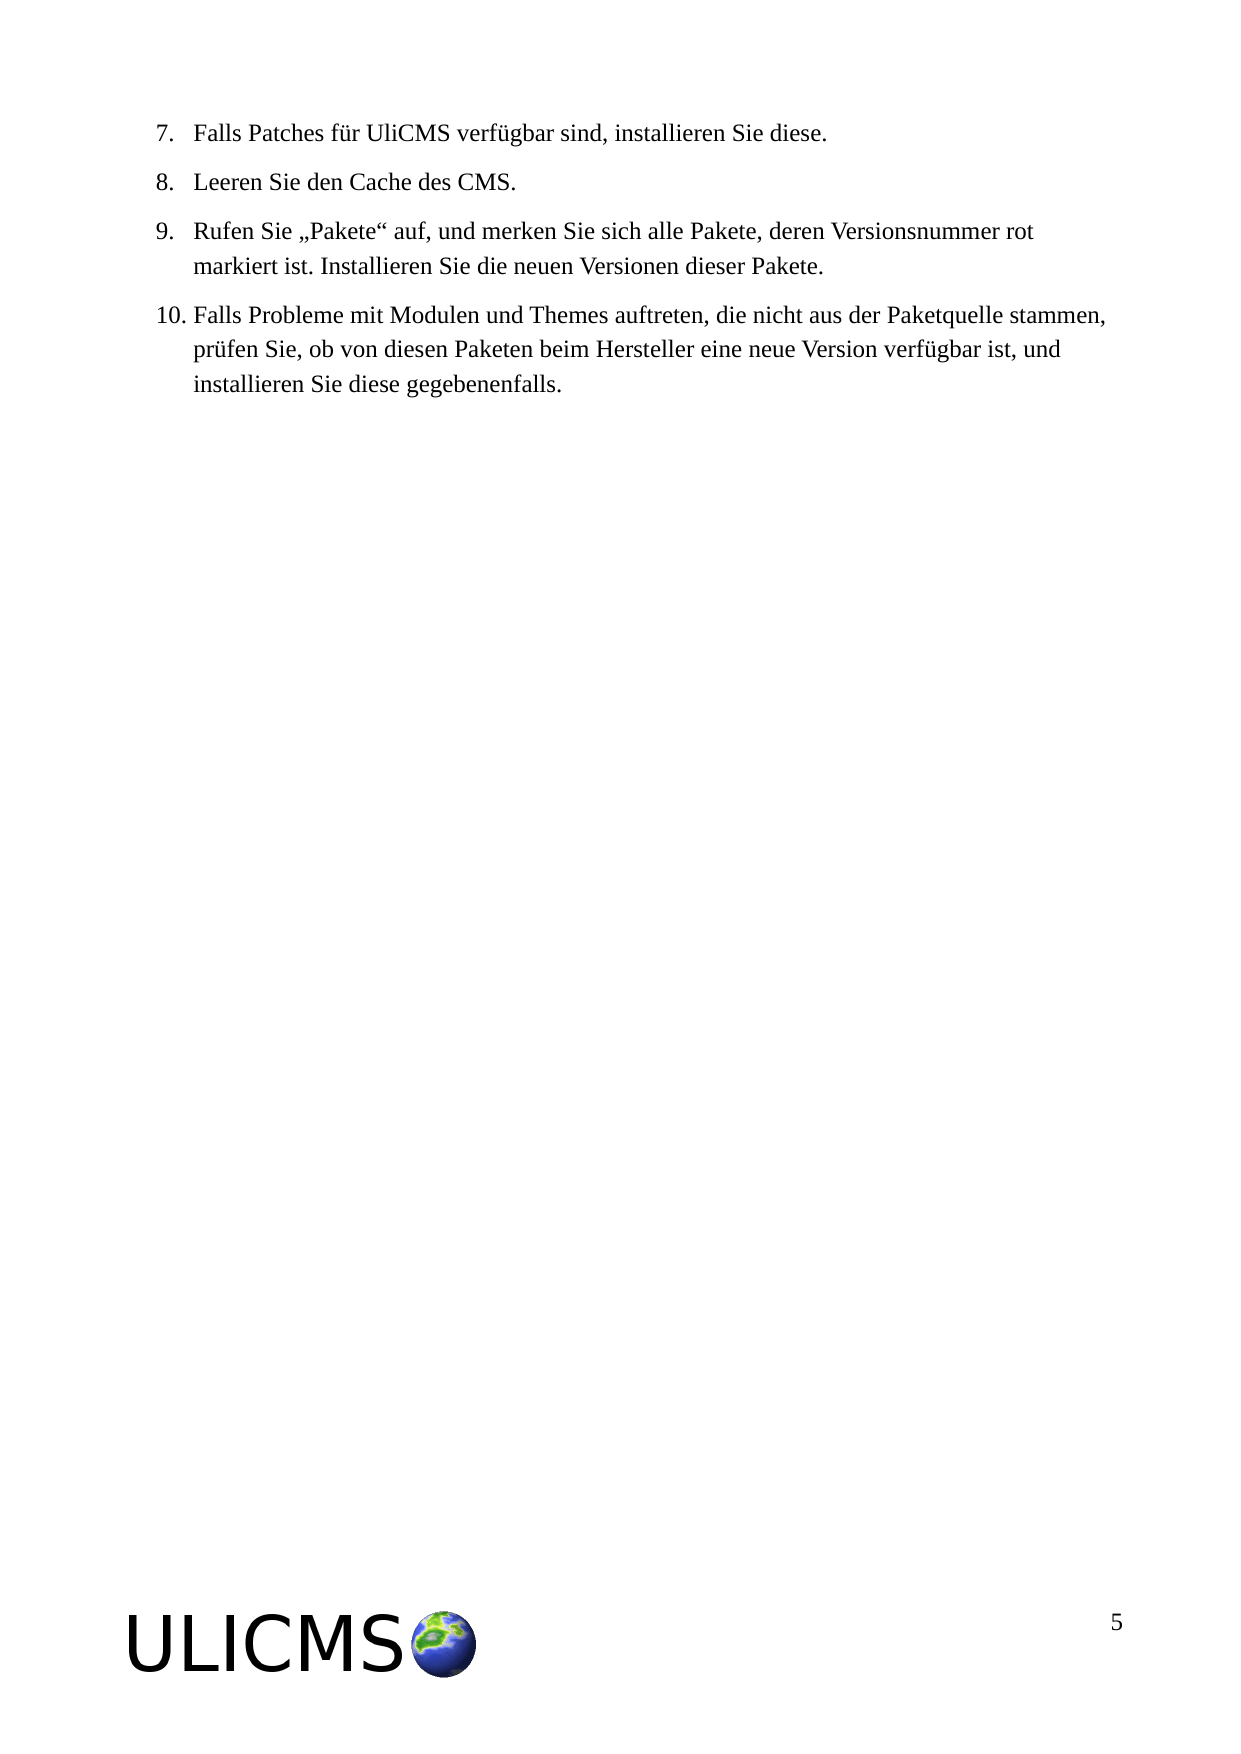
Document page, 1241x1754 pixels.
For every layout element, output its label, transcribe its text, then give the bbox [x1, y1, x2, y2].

list Leeren Sie den Cache des CMS. [156, 167, 1123, 196]
list Falls Probleme mit Modulen und Themes auftreten, die nicht aus der Paketquelle stammen, prüfen Sie, ob von diesen Paketen beim Hersteller eine neue Version verfügbar ist, und installieren Sie diese gegebenenfalls. [156, 300, 1123, 397]
picture [118, 1607, 479, 1681]
list Rufen Sie „Pakete“ auf, und merken Sie sich alle Pakete, deren Versionsnummer rot markiert ist. Installieren Sie die neuen Versionen dieser Pakete. [156, 216, 1123, 279]
list Falls Patches für UliCMS verfügbar sind, installieren Sie diese. [156, 118, 1123, 147]
